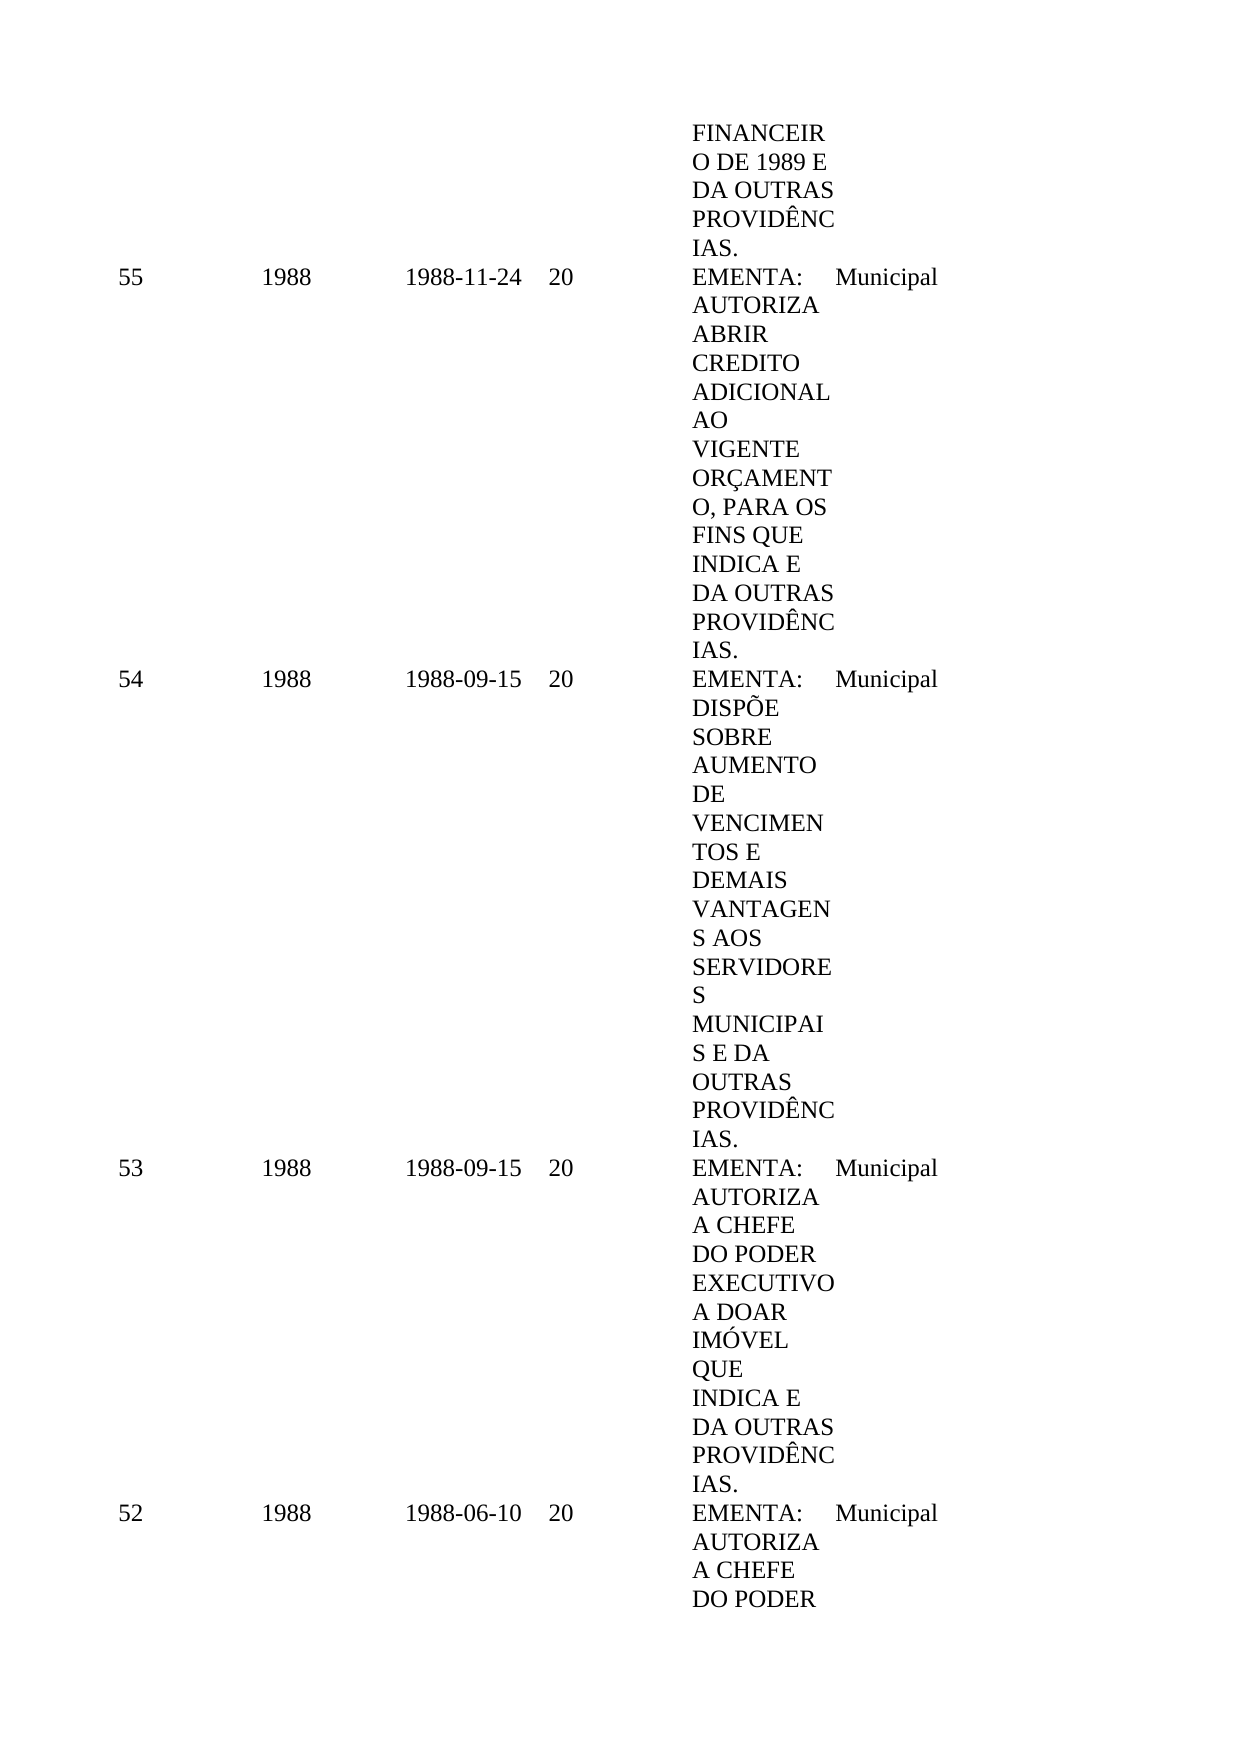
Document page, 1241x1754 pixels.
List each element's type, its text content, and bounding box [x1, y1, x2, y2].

table_cell 52 [118, 1498, 261, 1613]
table_cell [979, 664, 1122, 1153]
table_cell FINANCEIRO DE 1989 E DA OUTRAS PROVIDÊNCIAS. [692, 118, 835, 262]
table_cell 1988-09-15 [405, 664, 548, 1153]
table_cell 1988 [261, 262, 405, 664]
table_cell 1988-09-15 [405, 1153, 548, 1498]
table_cell 1988-06-10 [405, 1498, 548, 1613]
table_cell Municipal [835, 1153, 979, 1498]
table_cell 1988-11-24 [405, 262, 548, 664]
table_cell Municipal [835, 262, 979, 664]
table_cell 55 [118, 262, 261, 664]
table_cell [979, 262, 1122, 664]
table_cell 54 [118, 664, 261, 1153]
table_cell EMENTA: AUTORIZA A CHEFE DO PODER [692, 1498, 835, 1613]
table_cell [548, 118, 692, 262]
table_cell EMENTA: DISPÕE SOBRE AUMENTO DE VENCIMENTOS E DEMAIS VANTAGENS AOS SERVIDORES MUNICIPAIS E DA OUTRAS PROVIDÊNCIAS. [692, 664, 835, 1153]
table_cell 1988 [261, 664, 405, 1153]
table_cell 1988 [261, 1498, 405, 1613]
table_cell Municipal [835, 664, 979, 1153]
table_cell 53 [118, 1153, 261, 1498]
table_cell 20 [548, 1498, 692, 1613]
table_cell EMENTA: AUTORIZA A CHEFE DO PODER EXECUTIVO A DOAR IMÓVEL QUE INDICA E DA OUTRAS PROVIDÊNCIAS. [692, 1153, 835, 1498]
table_cell [118, 118, 261, 262]
table_cell Municipal [835, 1498, 979, 1613]
table_cell [979, 1153, 1122, 1498]
table_cell [405, 118, 548, 262]
table_cell 1988 [261, 1153, 405, 1498]
table_cell 20 [548, 664, 692, 1153]
table_cell [261, 118, 405, 262]
table_cell [979, 1498, 1122, 1613]
table_cell [835, 118, 979, 262]
table_cell [979, 118, 1122, 262]
table_cell EMENTA: AUTORIZA ABRIR CREDITO ADICIONAL AO VIGENTE ORÇAMENTO, PARA OS FINS QUE INDICA E DA OUTRAS PROVIDÊNCIAS. [692, 262, 835, 664]
table_cell 20 [548, 1153, 692, 1498]
table_cell 20 [548, 262, 692, 664]
